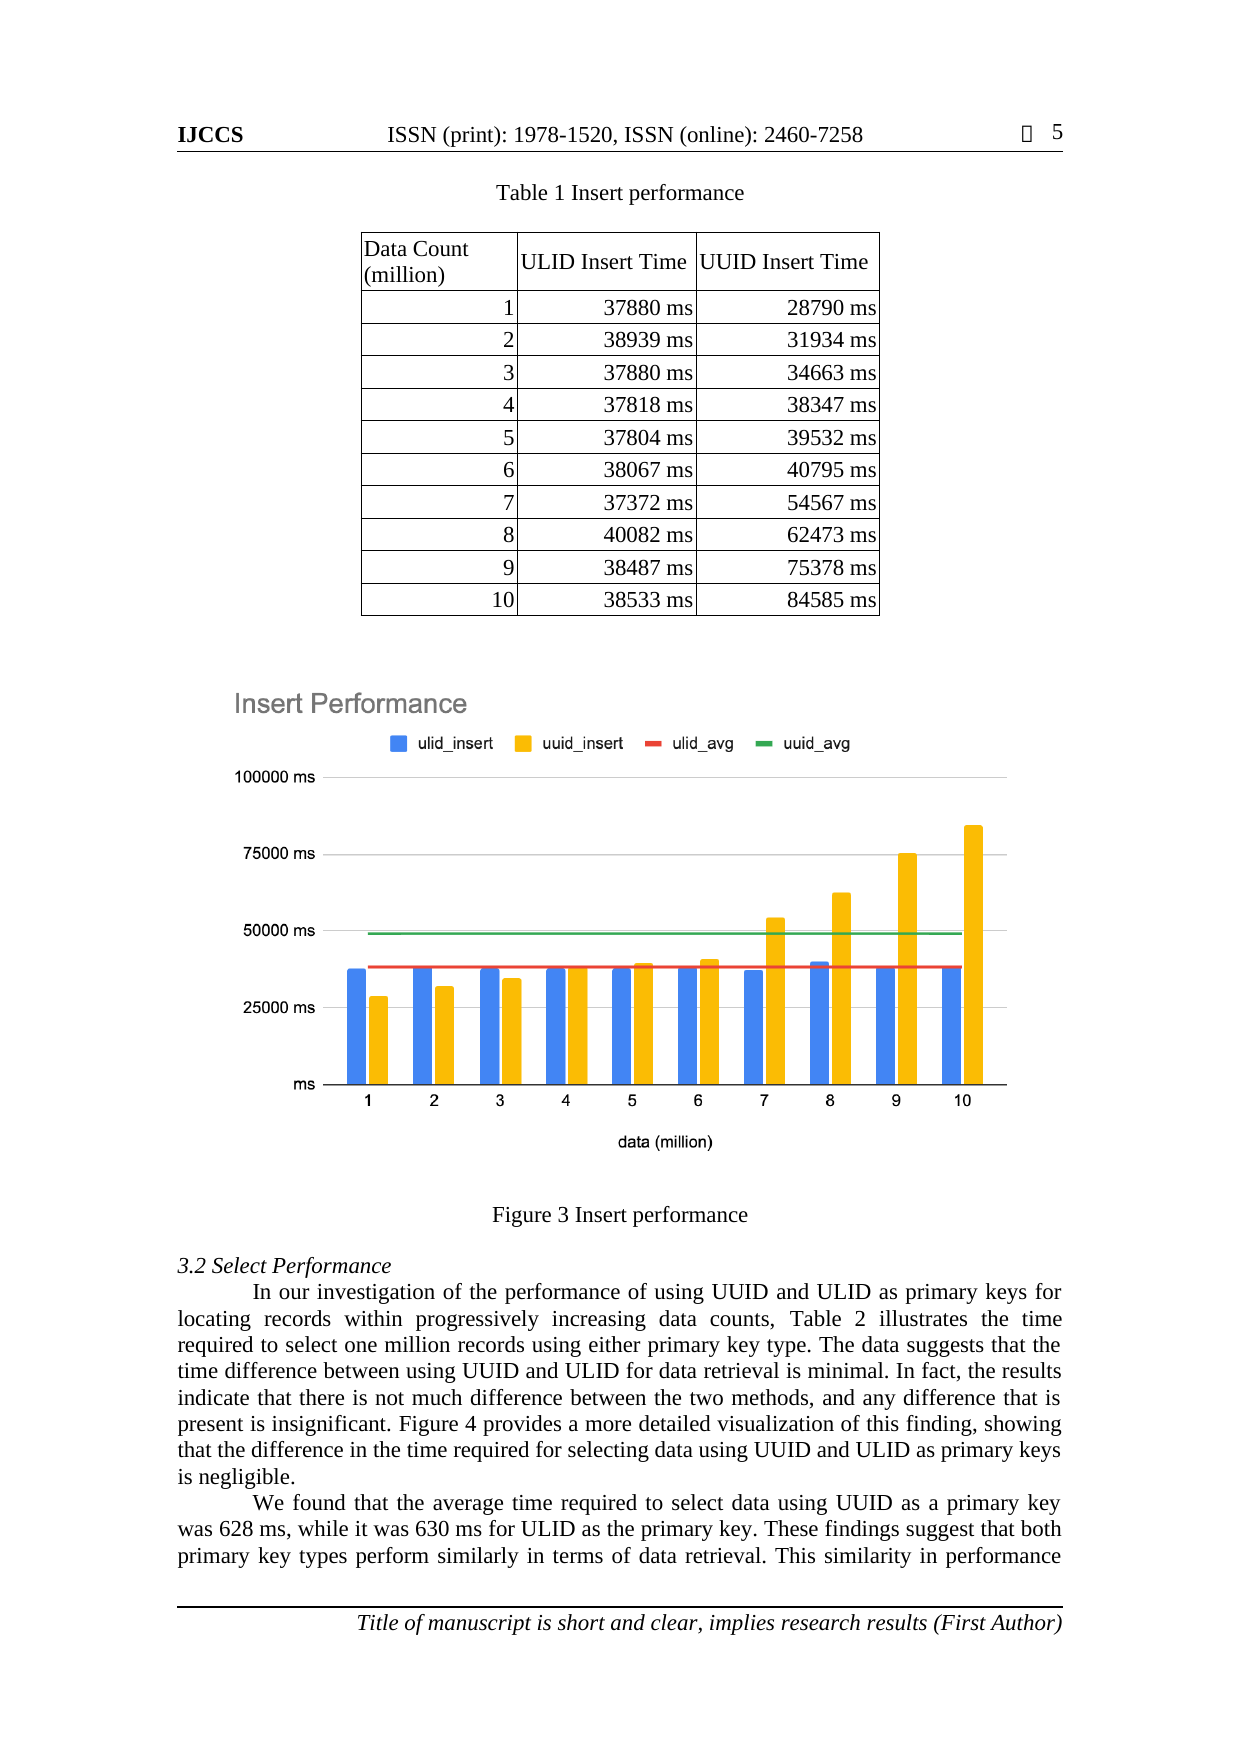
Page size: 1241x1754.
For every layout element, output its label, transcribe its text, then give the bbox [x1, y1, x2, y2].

table_cell 38067 ms [518, 454, 696, 485]
table_cell 28790 ms [697, 291, 879, 323]
text In our investigation of the performance of using UUID and ULID as primary keys for locating records within progressively increasing data counts, Table 2 illustrates the time required to select one million records using either primary key type. The data suggests that the time difference between using UUID and ULID for data retrieval is minimal. In fact, the results indicate that there is not much difference between the two methods, and any difference that is present is insignificant. Figure 4 provides a more detailed visualization of this finding, showing that the difference in the time required for selecting data using UUID and ULID as primary keys is negligible. [177, 1278, 1063, 1489]
table_header ULID Insert Time [518, 233, 696, 290]
table_cell 9 [362, 551, 517, 583]
table_cell 37804 ms [518, 421, 696, 453]
table_cell 40795 ms [697, 454, 879, 485]
text Table 1 Insert performance [177, 179, 1063, 205]
table_cell 62473 ms [697, 519, 879, 550]
table_cell 39532 ms [697, 421, 879, 453]
table_cell 37880 ms [518, 356, 696, 388]
table_header Data Count (million) [362, 233, 517, 290]
table_cell 37372 ms [518, 486, 696, 518]
table_cell 1 [362, 291, 517, 323]
table_cell 4 [362, 389, 517, 420]
table_cell 75378 ms [697, 551, 879, 583]
table_cell 34663 ms [697, 356, 879, 388]
table_cell 10 [362, 584, 517, 615]
table_cell 8 [362, 519, 517, 550]
text Figure 3 Insert performance [177, 1176, 1063, 1228]
table_header UUID Insert Time [697, 233, 879, 290]
table_cell 2 [362, 324, 517, 355]
text We found that the average time required to select data using UUID as a primary key was 628 ms, while it was 630 ms for ULID as the primary key. These findings suggest that both primary key types perform similarly in terms of data retrieval. This similarity in performance [177, 1489, 1063, 1568]
table_cell 38939 ms [518, 324, 696, 355]
table_cell 37818 ms [518, 389, 696, 420]
table_cell 37880 ms [518, 291, 696, 323]
text 3.2 Select Performance [177, 1252, 1063, 1278]
table_cell 38347 ms [697, 389, 879, 420]
table_cell 40082 ms [518, 519, 696, 550]
table_cell 38487 ms [518, 551, 696, 583]
picture [208, 666, 1032, 1176]
table_cell 54567 ms [697, 486, 879, 518]
table_cell 38533 ms [518, 584, 696, 615]
table_cell 84585 ms [697, 584, 879, 615]
table_cell 7 [362, 486, 517, 518]
table_cell 5 [362, 421, 517, 453]
table_cell 6 [362, 454, 517, 485]
table_cell 31934 ms [697, 324, 879, 355]
table_cell 3 [362, 356, 517, 388]
